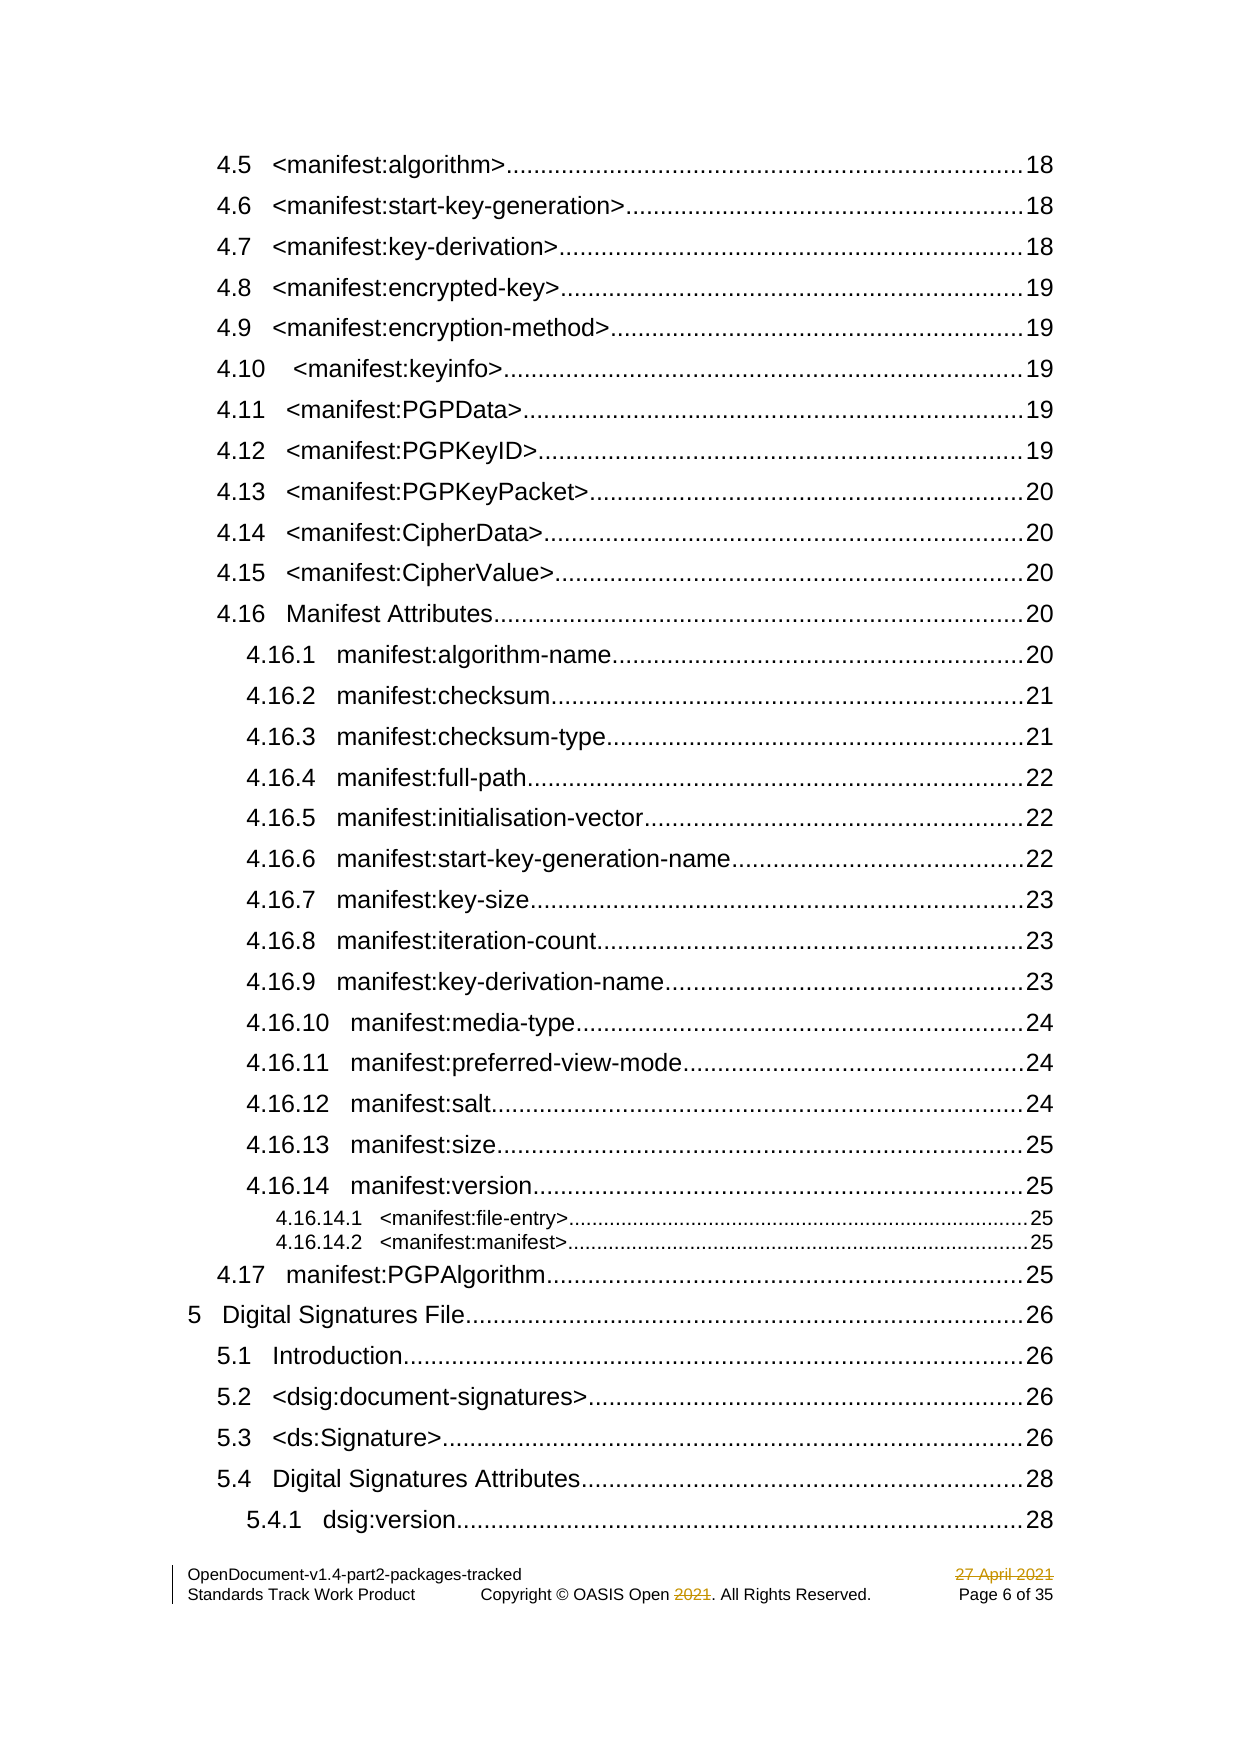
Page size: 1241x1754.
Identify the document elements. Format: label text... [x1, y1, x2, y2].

text 4.16 Manifest Attributes 20 [217, 599, 1053, 628]
text 4.16.4 manifest:full-path 22 [246, 762, 1053, 791]
text 5 Digital Signatures File 26 [187, 1300, 1053, 1329]
text 4.16.11 manifest:preferred-view-mode 24 [246, 1048, 1053, 1077]
text 5.2 <dsig:document-signatures> 26 [217, 1382, 1053, 1411]
text 5.4.1 dsig:version 28 [246, 1504, 1053, 1533]
text 4.17 manifest:PGPAlgorithm 25 [217, 1259, 1053, 1288]
text 4.16.8 manifest:iteration-count 23 [246, 926, 1053, 954]
text 4.16.14.1 <manifest:file-entry> 25 [276, 1206, 1053, 1229]
text 4.16.1 manifest:algorithm-name 20 [246, 640, 1053, 669]
text 4.10 <manifest:keyinfo> 19 [217, 354, 1053, 383]
text 4.9 <manifest:encryption-method> 19 [217, 313, 1053, 342]
text 5.1 Introduction 26 [217, 1341, 1053, 1370]
text 4.15 <manifest:CipherValue> 20 [217, 558, 1053, 587]
text 4.16.9 manifest:key-derivation-name 23 [246, 967, 1053, 995]
text 4.16.14 manifest:version 25 [246, 1171, 1053, 1199]
text 4.5 <manifest:algorithm> 18 [217, 150, 1053, 179]
text 4.16.2 manifest:checksum 21 [246, 681, 1053, 709]
text 4.16.7 manifest:key-size 23 [246, 885, 1053, 914]
text 4.16.5 manifest:initialisation-vector 22 [246, 803, 1053, 832]
text 4.16.13 manifest:size 25 [246, 1130, 1053, 1159]
text 4.16.10 manifest:media-type 24 [246, 1007, 1053, 1036]
text 4.14 <manifest:CipherData> 20 [217, 517, 1053, 546]
text 4.16.14.2 <manifest:manifest> 25 [276, 1229, 1053, 1253]
text 4.7 <manifest:key-derivation> 18 [217, 232, 1053, 260]
text 4.16.6 manifest:start-key-generation-name 22 [246, 844, 1053, 873]
text 4.16.12 manifest:salt 24 [246, 1089, 1053, 1118]
text 5.4 Digital Signatures Attributes 28 [217, 1464, 1053, 1492]
text 4.12 <manifest:PGPKeyID> 19 [217, 436, 1053, 464]
text 4.11 <manifest:PGPData> 19 [217, 395, 1053, 424]
text 4.6 <manifest:start-key-generation> 18 [217, 191, 1053, 219]
text 4.8 <manifest:encrypted-key> 19 [217, 272, 1053, 301]
text 4.13 <manifest:PGPKeyPacket> 20 [217, 477, 1053, 505]
text 5.3 <ds:Signature> 26 [217, 1423, 1053, 1452]
text 4.16.3 manifest:checksum-type 21 [246, 722, 1053, 750]
